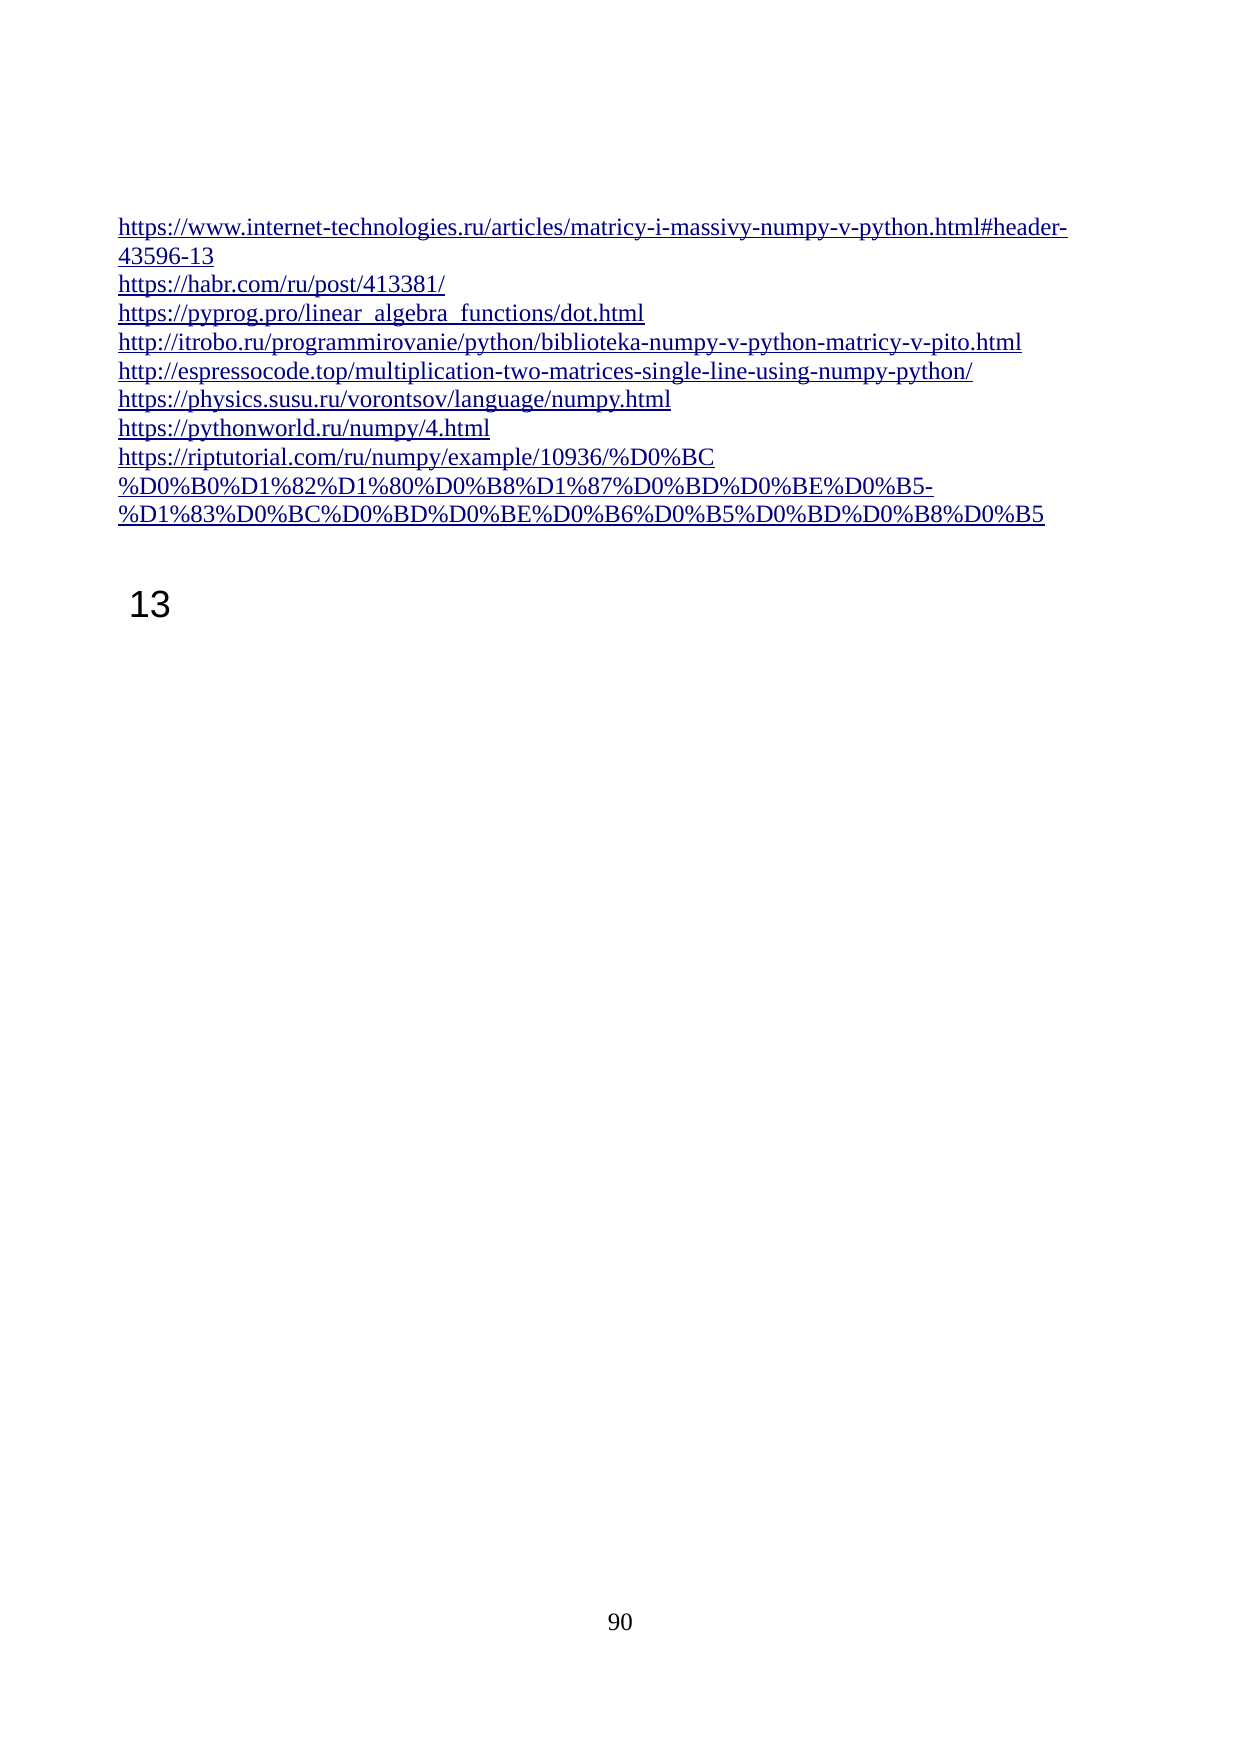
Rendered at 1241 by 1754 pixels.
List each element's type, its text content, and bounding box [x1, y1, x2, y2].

text https://habr.com/ru/post/413381/ [118, 269, 1122, 298]
text https://riptutorial.com/ru/numpy/example/10936/%D0%BC%D0%B0%D1%82%D1%80%D0%B8%D1%87%D0%BD%D0%BE%D0%B5-%D1%83%D0%BC%D0%BD%D0%BE%D0%B6%D0%B5%D0%BD%D0%B8%D0%B5 [118, 442, 1122, 528]
text https://pythonworld.ru/numpy/4.html [118, 413, 1122, 442]
text http://espressocode.top/multiplication-two-matrices-single-line-using-numpy-python/ [118, 356, 1122, 384]
text https://physics.susu.ru/vorontsov/language/numpy.html [118, 384, 1122, 413]
text https://pyprog.pro/linear_algebra_functions/dot.html [118, 298, 1122, 327]
text http://itrobo.ru/programmirovanie/python/biblioteka-numpy-v-python-matricy-v-pito.html [118, 327, 1122, 356]
text https://www.internet-technologies.ru/articles/matricy-i-massivy-numpy-v-python.html#header-43596-13 [118, 212, 1122, 269]
